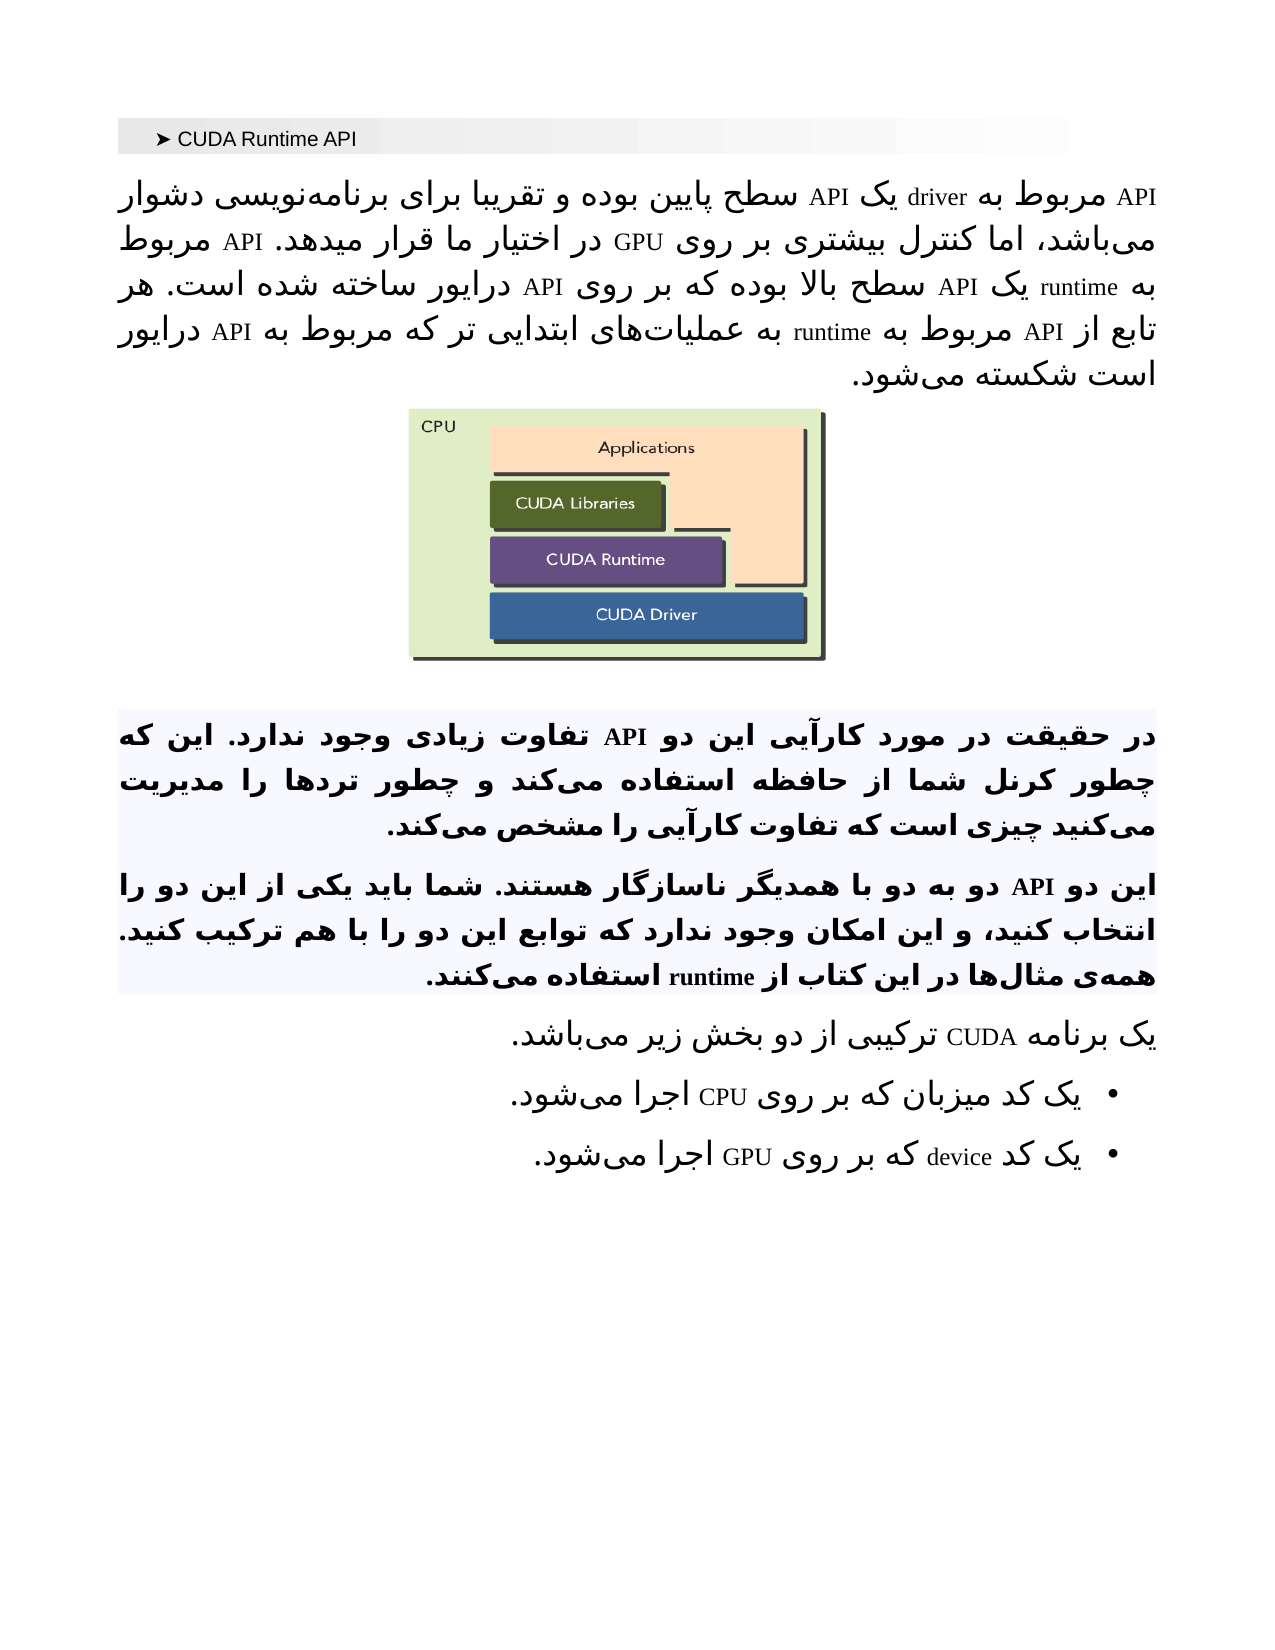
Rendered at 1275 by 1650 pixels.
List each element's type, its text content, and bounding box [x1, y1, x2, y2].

text API مربوط به driver یک API سطح پایین بوده و تقریبا برای برنامه‌نویسی دشوار می‌باشد، اما کنترل بیشتری بر روی GPU در اختیار ما قرار میدهد. API مربوط به runtime یک API سطح بالا بوده که بر روی API درایور ساخته شده است. هر تابع از API مربوط به runtime به عملیات‌های ابتدایی تر که مربوط به API درایور است شکسته می‌شود. [118, 169, 1157, 394]
list یک کد میزبان که بر روی CPU اجرا می‌شود. [118, 1069, 1119, 1114]
picture [241, 394, 1034, 665]
text این دو API دو به دو با همدیگر ناسازگار هستند. شما باید یکی از این دو را انتخاب کنید، و این امکان وجود ندارد که توابع این دو را با هم ترکیب کنید. همه‌ی مثال‌ها در این کتاب از runtime استفاده می‌کنند. [118, 859, 1157, 994]
text یک برنامه CUDA ترکیبی از دو بخش زیر می‌باشد. [118, 1009, 1157, 1054]
text ➤ CUDA Runtime API [118, 118, 1157, 154]
list یک کد device که بر روی GPU اجرا می‌شود. [118, 1129, 1119, 1174]
text در حقیقت در مورد کارآیی این دو API تفاوت زیادی وجود ندارد. این که چطور کرنل شما از حافظه استفاده می‌کند و چطور ترد‌ها را مدیریت می‌کنید چیزی است که تفاوت کارآیی را مشخص می‌کند. [118, 709, 1157, 844]
